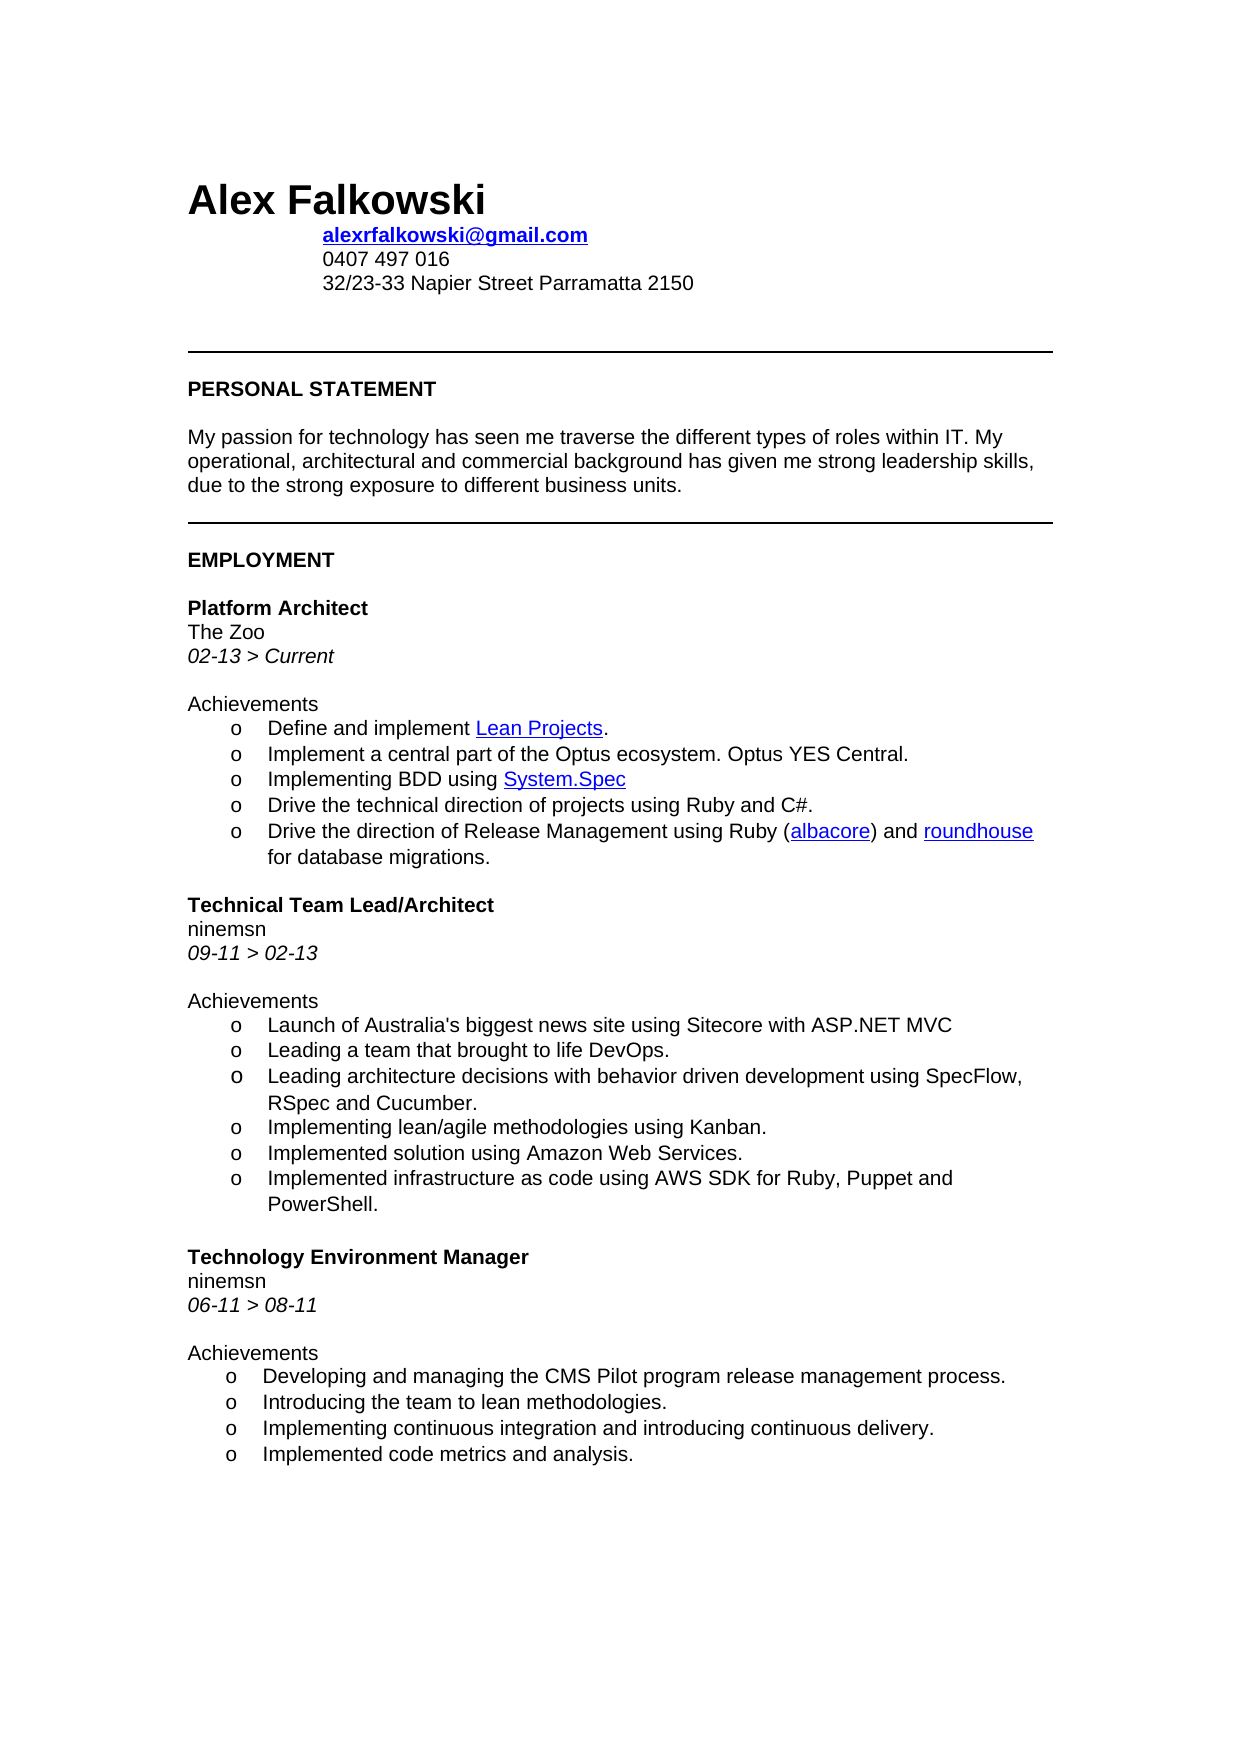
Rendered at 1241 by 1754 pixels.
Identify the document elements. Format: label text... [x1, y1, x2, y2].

text The Zoo [187, 620, 1053, 644]
list Introducing the team to lean methodologies. [225, 1390, 1053, 1416]
list Leading a team that brought to life DevOps. [230, 1038, 1053, 1064]
list Implement a central part of the Optus ecosystem. Optus YES Central. [230, 741, 1053, 767]
list Implemented solution using Amazon Web Services. [230, 1140, 1053, 1166]
text Achievements [187, 1340, 1053, 1364]
list Implementing continuous integration and introducing continuous delivery. [225, 1416, 1053, 1442]
text PERSONAL STATEMENT [187, 377, 1053, 401]
text Technical Team Lead/Architect [187, 893, 1053, 917]
subtitle EMPLOYMENT [187, 548, 1053, 572]
list Drive the technical direction of projects using Ruby and C#. [230, 793, 1053, 819]
list Leading architecture decisions with behavior driven development using SpecFlow, RSpec and Cucumber. [230, 1064, 1053, 1114]
text Achievements [187, 692, 1053, 716]
list Launch of Australia's biggest news site using Sitecore with ASP.NET MVC [230, 1012, 1053, 1038]
list Implemented code metrics and analysis. [225, 1442, 1053, 1468]
list Implemented infrastructure as code using AWS SDK for Ruby, Puppet and PowerShell. [230, 1166, 1053, 1216]
text 06-11 > 08-11 [187, 1292, 1053, 1316]
text Platform Architect [187, 596, 1053, 620]
subtitle Alex Falkowski alexrfalkowski@gmail.com 0407 497 016 32/23-33 Napier Street Parramatta 2150 [187, 175, 1053, 295]
text ninemsn [187, 917, 1053, 941]
list Implementing lean/agile methodologies using Kanban. [230, 1114, 1053, 1140]
text 02-13 > Current [187, 644, 1053, 668]
text My passion for technology has seen me traverse the different types of roles within IT. My operational, architectural and commercial background has given me strong leadership skills, due to the strong exposure to different business units. [187, 424, 1053, 496]
text 09-11 > 02-13 [187, 941, 1053, 964]
text Technology Environment Manager [187, 1244, 1053, 1268]
list Drive the direction of Release Management using Ruby (albacore) and roundhouse for database migrations. [230, 819, 1053, 869]
list Developing and managing the CMS Pilot program release management process. [225, 1364, 1053, 1390]
list Implementing BDD using System.Spec [230, 767, 1053, 793]
text ninemsn [187, 1268, 1053, 1292]
list Define and implement Lean Projects. [230, 716, 1053, 741]
text Achievements [187, 988, 1053, 1012]
